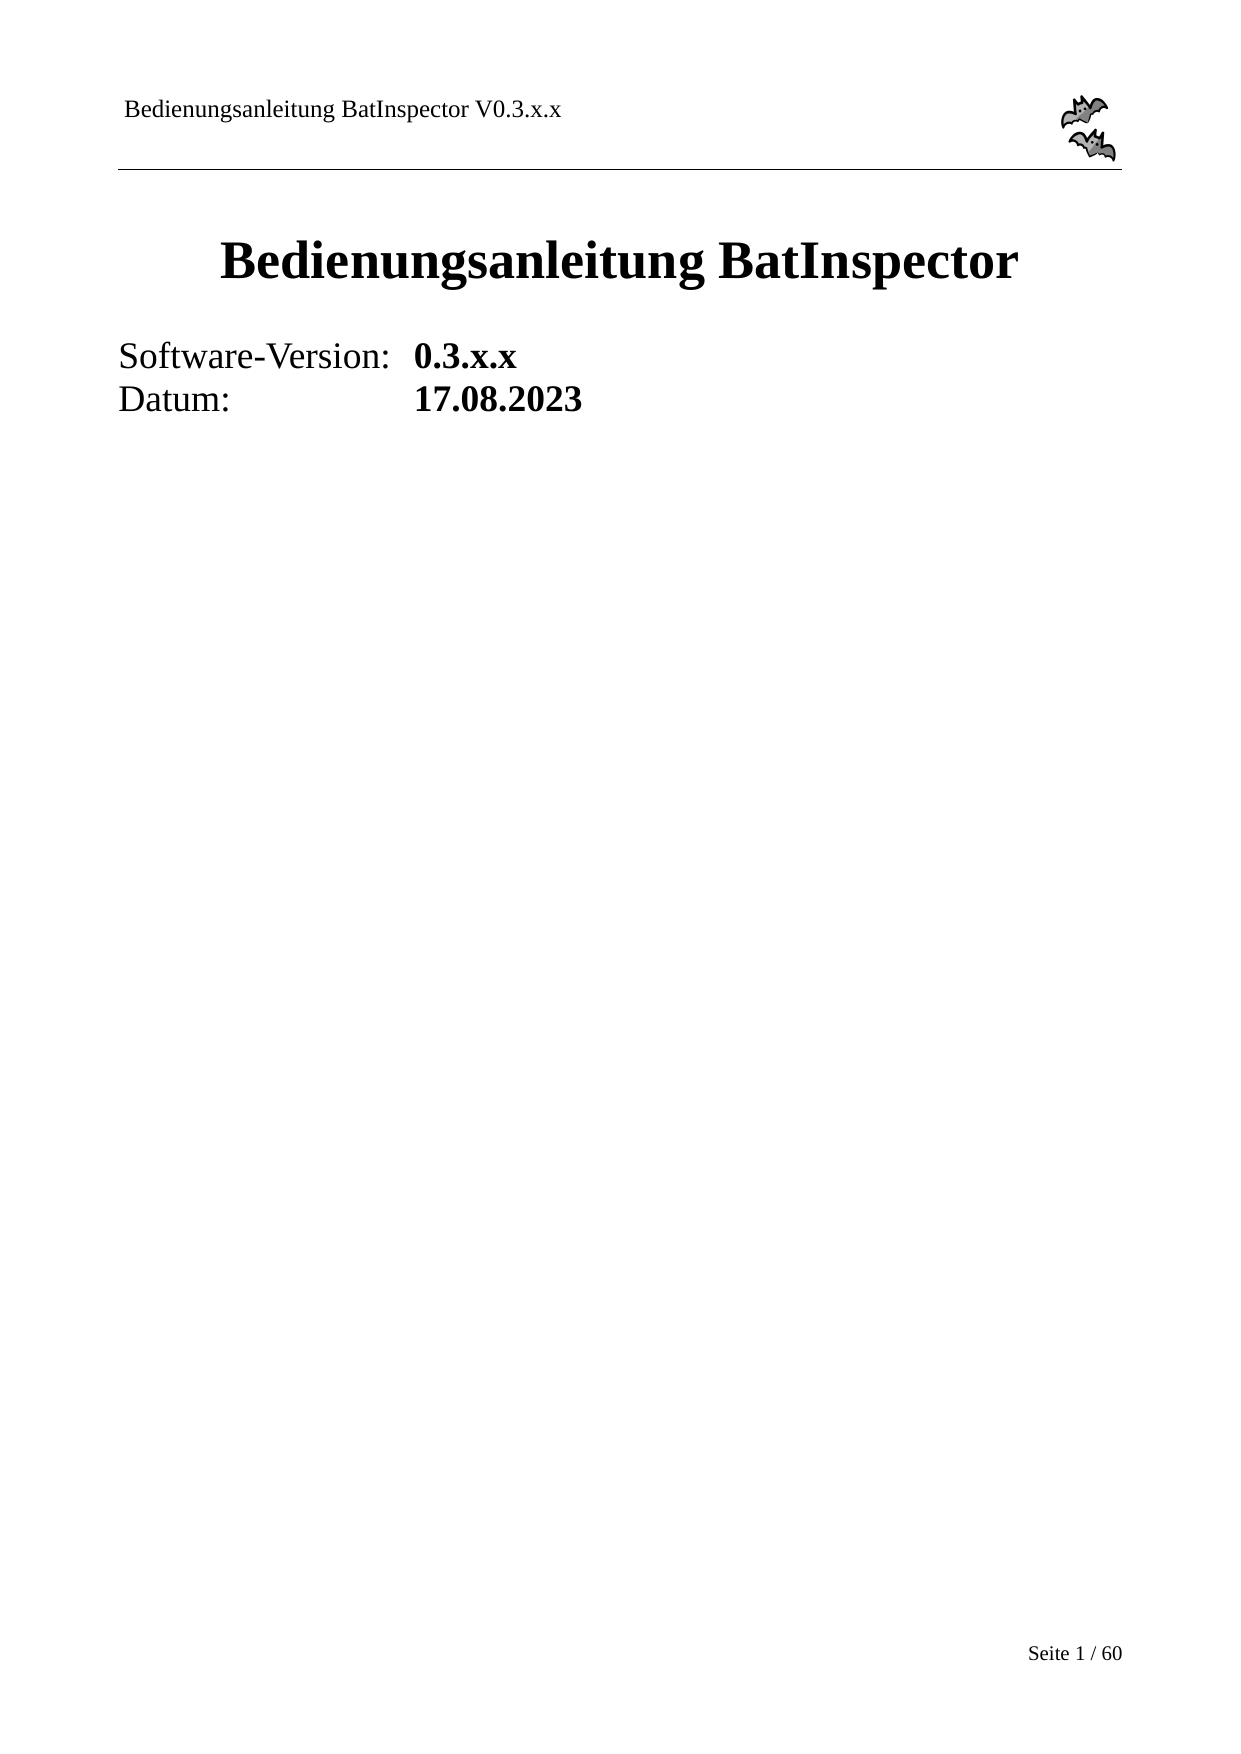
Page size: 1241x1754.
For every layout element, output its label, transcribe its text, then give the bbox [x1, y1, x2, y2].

text Software-Version: 0.3.x.x [118, 334, 1122, 377]
text Bedienungsanleitung BatInspector [118, 228, 1122, 291]
text Datum: 17.08.2023 [118, 377, 1122, 420]
picture [1057, 95, 1120, 162]
